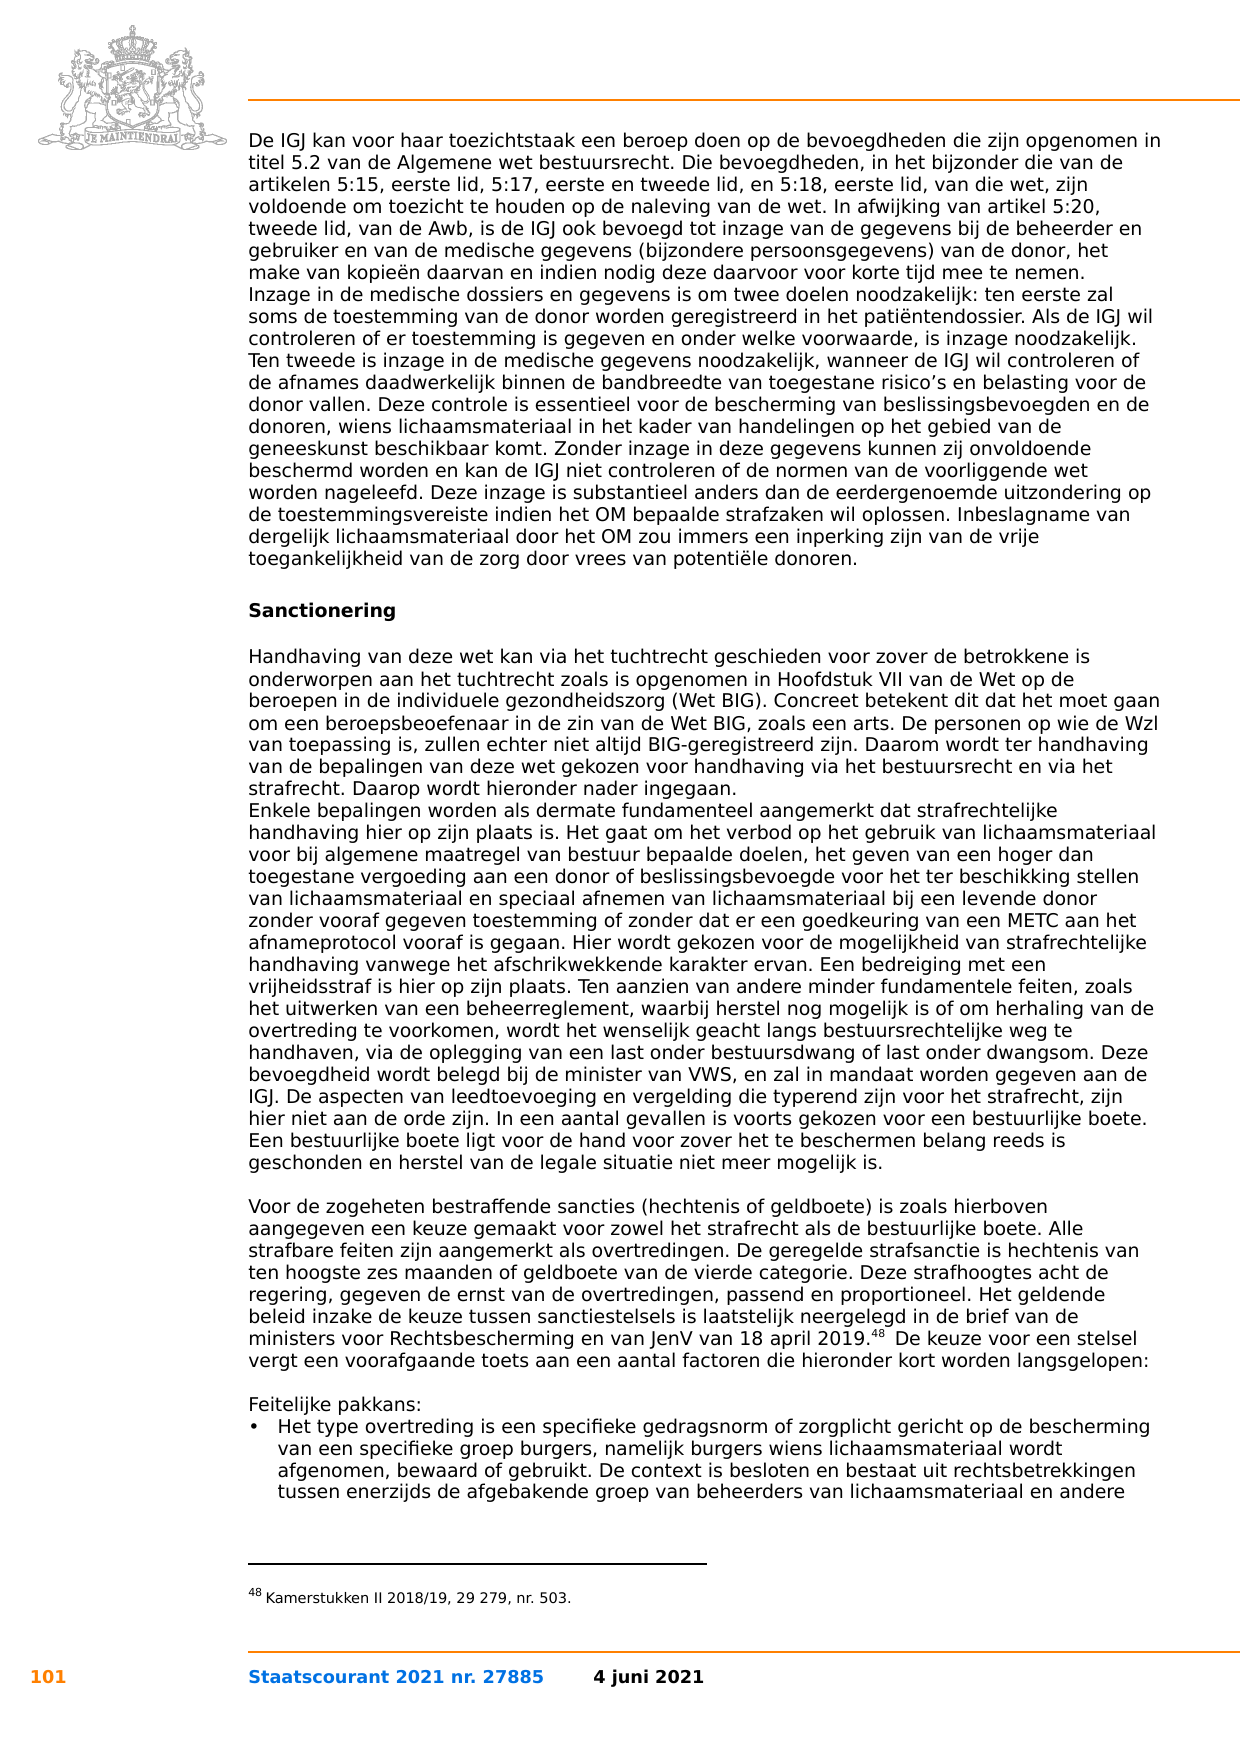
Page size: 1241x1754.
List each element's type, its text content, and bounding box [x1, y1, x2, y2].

text Enkele bepalingen worden als dermate fundamenteel aangemerkt dat strafrechtelijke handhaving hier op zijn plaats is. Het gaat om het verbod op het gebruik van lichaamsmateriaal voor bij algemene maatregel van bestuur bepaalde doelen, het geven van een hoger dan toegestane vergoeding aan een donor of beslissingsbevoegde voor het ter beschikking stellen van lichaamsmateriaal en speciaal afnemen van lichaamsmateriaal bij een levende donor zonder vooraf gegeven toestemming of zonder dat er een goedkeuring van een METC aan het afnameprotocol vooraf is gegaan. Hier wordt gekozen voor de mogelijkheid van strafrechtelijke handhaving vanwege het afschrikwekkende karakter ervan. Een bedreiging met een vrijheidsstraf is hier op zijn plaats. Ten aanzien van andere minder fundamentele feiten, zoals het uitwerken van een beheerreglement, waarbij herstel nog mogelijk is of om herhaling van de overtreding te voorkomen, wordt het wenselijk geacht langs bestuursrechtelijke weg te handhaven, via de oplegging van een last onder bestuursdwang of last onder dwangsom. Deze bevoegdheid wordt belegd bij de minister van VWS, en zal in mandaat worden gegeven aan de IGJ. De aspecten van leedtoevoeging en vergelding die typerend zijn voor het strafrecht, zijn hier niet aan de orde zijn. In een aantal gevallen is voorts gekozen voor een bestuurlijke boete. Een bestuurlijke boete ligt voor de hand voor zover het te beschermen belang reeds is geschonden en herstel van de legale situatie niet meer mogelijk is. [248, 800, 1163, 1174]
text Inzage in de medische dossiers en gegevens is om twee doelen noodzakelijk: ten eerste zal soms de toestemming van de donor worden geregistreerd in het patiëntendossier. Als de IGJ wil controleren of er toestemming is gegeven en onder welke voorwaarde, is inzage noodzakelijk. Ten tweede is inzage in de medische gegevens noodzakelijk, wanneer de IGJ wil controleren of de afnames daadwerkelijk binnen de bandbreedte van toegestane risico’s en belasting voor de donor vallen. Deze controle is essentieel voor de bescherming van beslissingsbevoegden en de donoren, wiens lichaamsmateriaal in het kader van handelingen op het gebied van de geneeskunst beschikbaar komt. Zonder inzage in deze gegevens kunnen zij onvoldoende beschermd worden en kan de IGJ niet controleren of de normen van de voorliggende wet worden nageleefd. Deze inzage is substantieel anders dan de eerdergenoemde uitzondering op de toestemmingsvereiste indien het OM bepaalde strafzaken wil oplossen. Inbeslagname van dergelijk lichaamsmateriaal door het OM zou immers een inperking zijn van de vrije toegankelijkheid van de zorg door vrees van potentiële donoren. [248, 284, 1163, 569]
picture [38, 25, 227, 150]
text De IGJ kan voor haar toezichtstaak een beroep doen op de bevoegdheden die zijn opgenomen in titel 5.2 van de Algemene wet bestuursrecht. Die bevoegdheden, in het bijzonder die van de artikelen 5:15, eerste lid, 5:17, eerste en tweede lid, en 5:18, eerste lid, van die wet, zijn voldoende om toezicht te houden op de naleving van de wet. In afwijking van artikel 5:20, tweede lid, van de Awb, is de IGJ ook bevoegd tot inzage van de gegevens bij de beheerder en gebruiker en van de medische gegevens (bijzondere persoonsgegevens) van de donor, het make van kopieën daarvan en indien nodig deze daarvoor voor korte tijd mee te nemen. [248, 130, 1163, 284]
text Handhaving van deze wet kan via het tuchtrecht geschieden voor zover de betrokkene is onderworpen aan het tuchtrecht zoals is opgenomen in Hoofdstuk VII van de Wet op de beroepen in de individuele gezondheidszorg (Wet BIG). Concreet betekent dit dat het moet gaan om een beroepsbeoefenaar in de zin van de Wet BIG, zoals een arts. De personen op wie de Wzl van toepassing is, zullen echter niet altijd BIG-geregistreerd zijn. Daarom wordt ter handhaving van de bepalingen van deze wet gekozen voor handhaving via het bestuursrecht en via het strafrecht. Daarop wordt hieronder nader ingegaan. [248, 646, 1163, 800]
text • Het type overtreding is een specifieke gedragsnorm of zorgplicht gericht op de bescherming van een specifieke groep burgers, namelijk burgers wiens lichaamsmateriaal wordt afgenomen, bewaard of gebruikt. De context is besloten en bestaat uit rechtsbetrekkingen tussen enerzijds de afgebakende groep van beheerders van lichaamsmateriaal en andere [248, 1416, 1163, 1503]
text Voor de zogeheten bestraffende sancties (hechtenis of geldboete) is zoals hierboven aangegeven een keuze gemaakt voor zowel het strafrecht als de bestuurlijke boete. Alle strafbare feiten zijn aangemerkt als overtredingen. De geregelde strafsanctie is hechtenis van ten hoogste zes maanden of geldboete van de vierde categorie. Deze strafhoogtes acht de regering, gegeven de ernst van de overtredingen, passend en proportioneel. Het geldende beleid inzake de keuze tussen sanctiestelsels is laatstelijk neergelegd in de brief van de ministers voor Rechtsbescherming en van JenV van 18 april 2019. De keuze voor een stelsel vergt een voorafgaande toets aan een aantal factoren die hieronder kort worden langsgelopen: [248, 1196, 1163, 1372]
text Feitelijke pakkans: [248, 1393, 1163, 1416]
text Kamerstukken II 2018/19, 29 279, nr. 503. [248, 1586, 1163, 1608]
subtitle Sanctionering [248, 599, 1163, 621]
